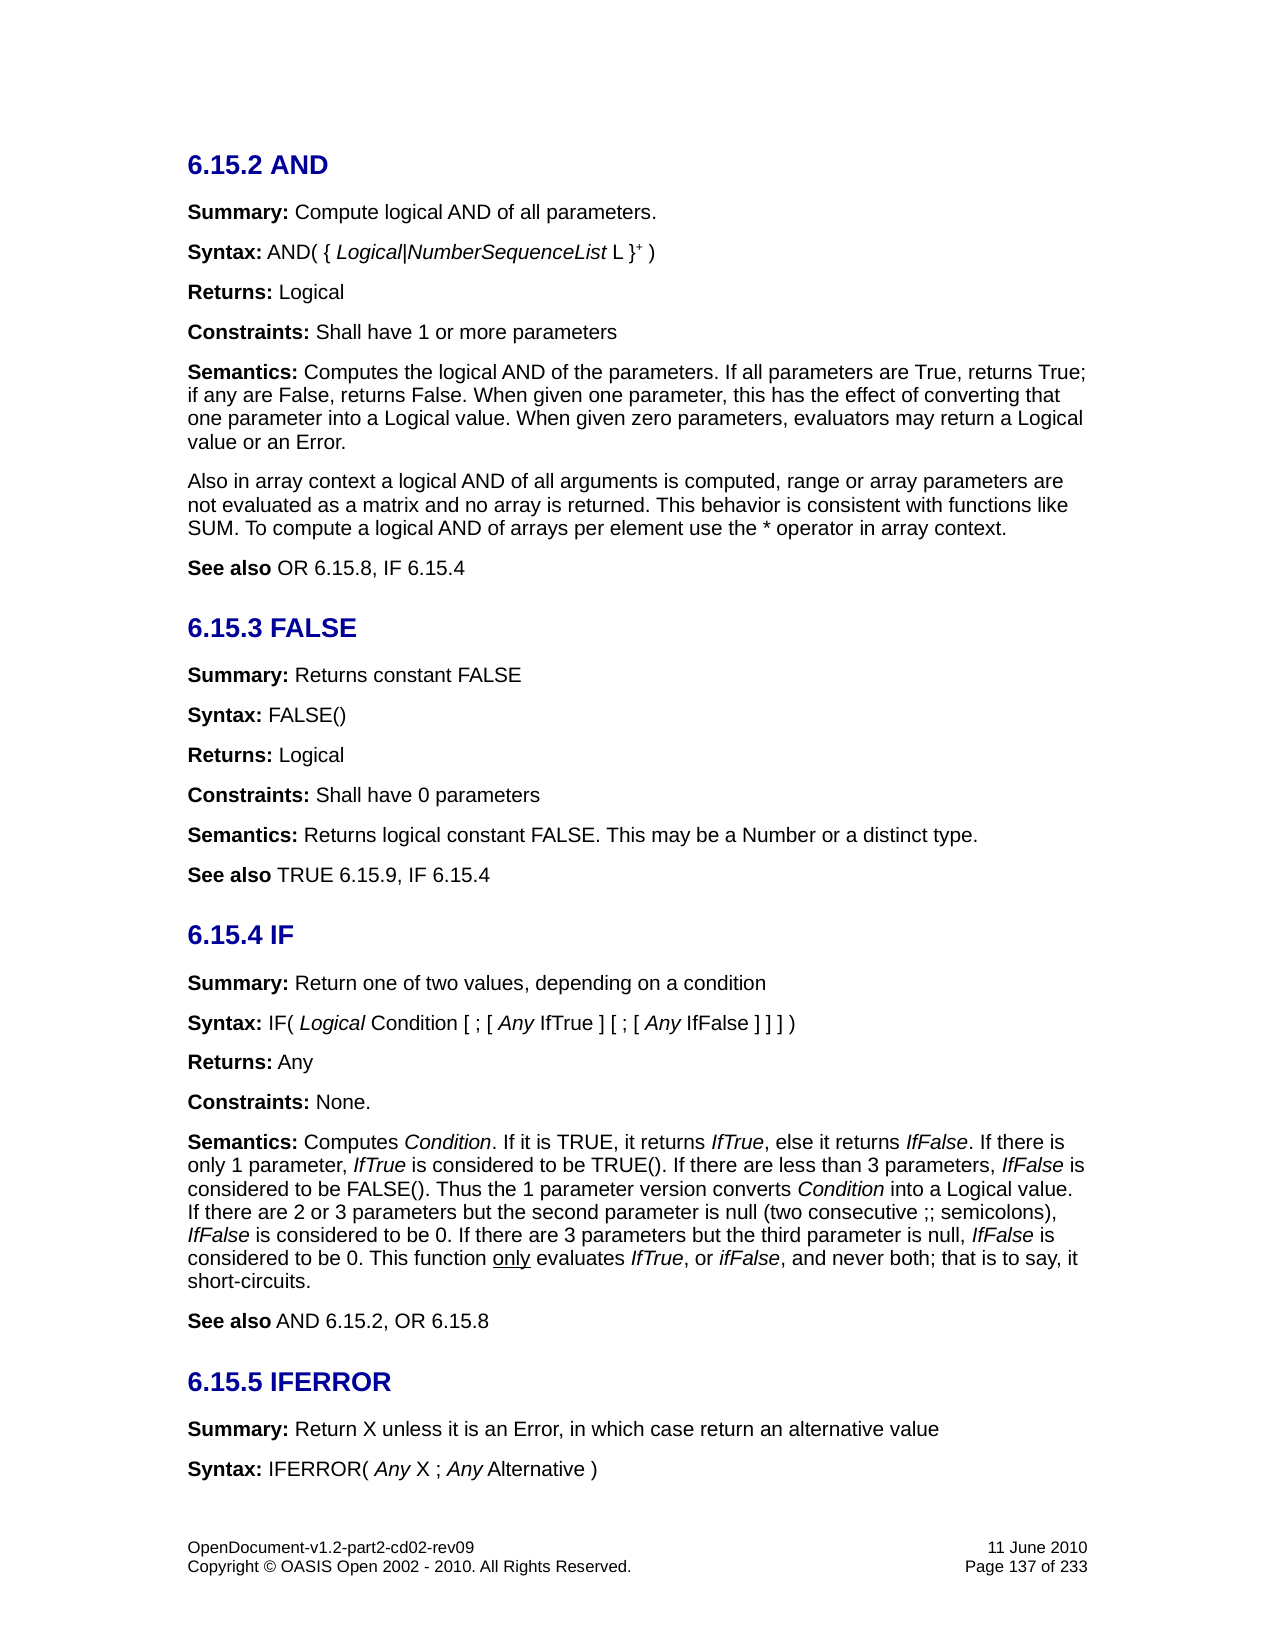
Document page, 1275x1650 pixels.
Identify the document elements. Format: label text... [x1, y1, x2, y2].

text Syntax: IF( Logical Condition [ ; [ Any IfTrue ] [ ; [ Any IfFalse ] ] ] ) [187, 1011, 1088, 1034]
text Syntax: AND( { Logical|NumberSequenceList L }+ ) [187, 241, 1088, 264]
text Returns: Any [187, 1051, 1088, 1074]
subtitle FALSE [187, 613, 1088, 643]
text Syntax: FALSE() [187, 704, 1088, 727]
subtitle IFERROR [187, 1367, 1088, 1397]
text See also AND 6.15.2, OR 6.15.8 [187, 1310, 1088, 1333]
text Constraints: None. [187, 1091, 1088, 1114]
text Summary: Return X unless it is an Error, in which case return an alternative value [187, 1418, 1088, 1441]
text Constraints: Shall have 0 parameters [187, 784, 1088, 807]
text Returns: Logical [187, 281, 1088, 304]
text Summary: Returns constant FALSE [187, 664, 1088, 687]
text See also TRUE 6.15.9, IF 6.15.4 [187, 864, 1088, 887]
text Also in array context a logical AND of all arguments is computed, range or array parameters are not evaluated as a matrix and no array is returned. This behavior is consistent with functions like SUM. To compute a logical AND of arrays per element use the * operator in array context. [187, 470, 1088, 540]
text Syntax: IFERROR( Any X ; Any Alternative ) [187, 1458, 1088, 1481]
text Constraints: Shall have 1 or more parameters [187, 321, 1088, 344]
text Semantics: Computes the logical AND of the parameters. If all parameters are True, returns True; if any are False, returns False. When given one parameter, this has the effect of converting that one parameter into a Logical value. When given zero parameters, evaluators may return a Logical value or an Error. [187, 361, 1088, 453]
text See also OR 6.15.8, IF 6.15.4 [187, 557, 1088, 580]
text Summary: Compute logical AND of all parameters. [187, 201, 1088, 224]
text Returns: Logical [187, 744, 1088, 767]
subtitle AND [187, 150, 1088, 180]
text Semantics: Returns logical constant FALSE. This may be a Number or a distinct type. [187, 824, 1088, 847]
subtitle IF [187, 920, 1088, 950]
text Semantics: Computes Condition. If it is TRUE, it returns IfTrue, else it returns IfFalse. If there is only 1 parameter, IfTrue is considered to be TRUE(). If there are less than 3 parameters, IfFalse is considered to be FALSE(). Thus the 1 parameter version converts Condition into a Logical value. If there are 2 or 3 parameters but the second parameter is null (two consecutive ;; semicolons), IfFalse is considered to be 0. If there are 3 parameters but the third parameter is null, IfFalse is considered to be 0. This function only evaluates IfTrue, or ifFalse, and never both; that is to say, it short-circuits. [187, 1131, 1088, 1293]
text Summary: Return one of two values, depending on a condition [187, 971, 1088, 994]
